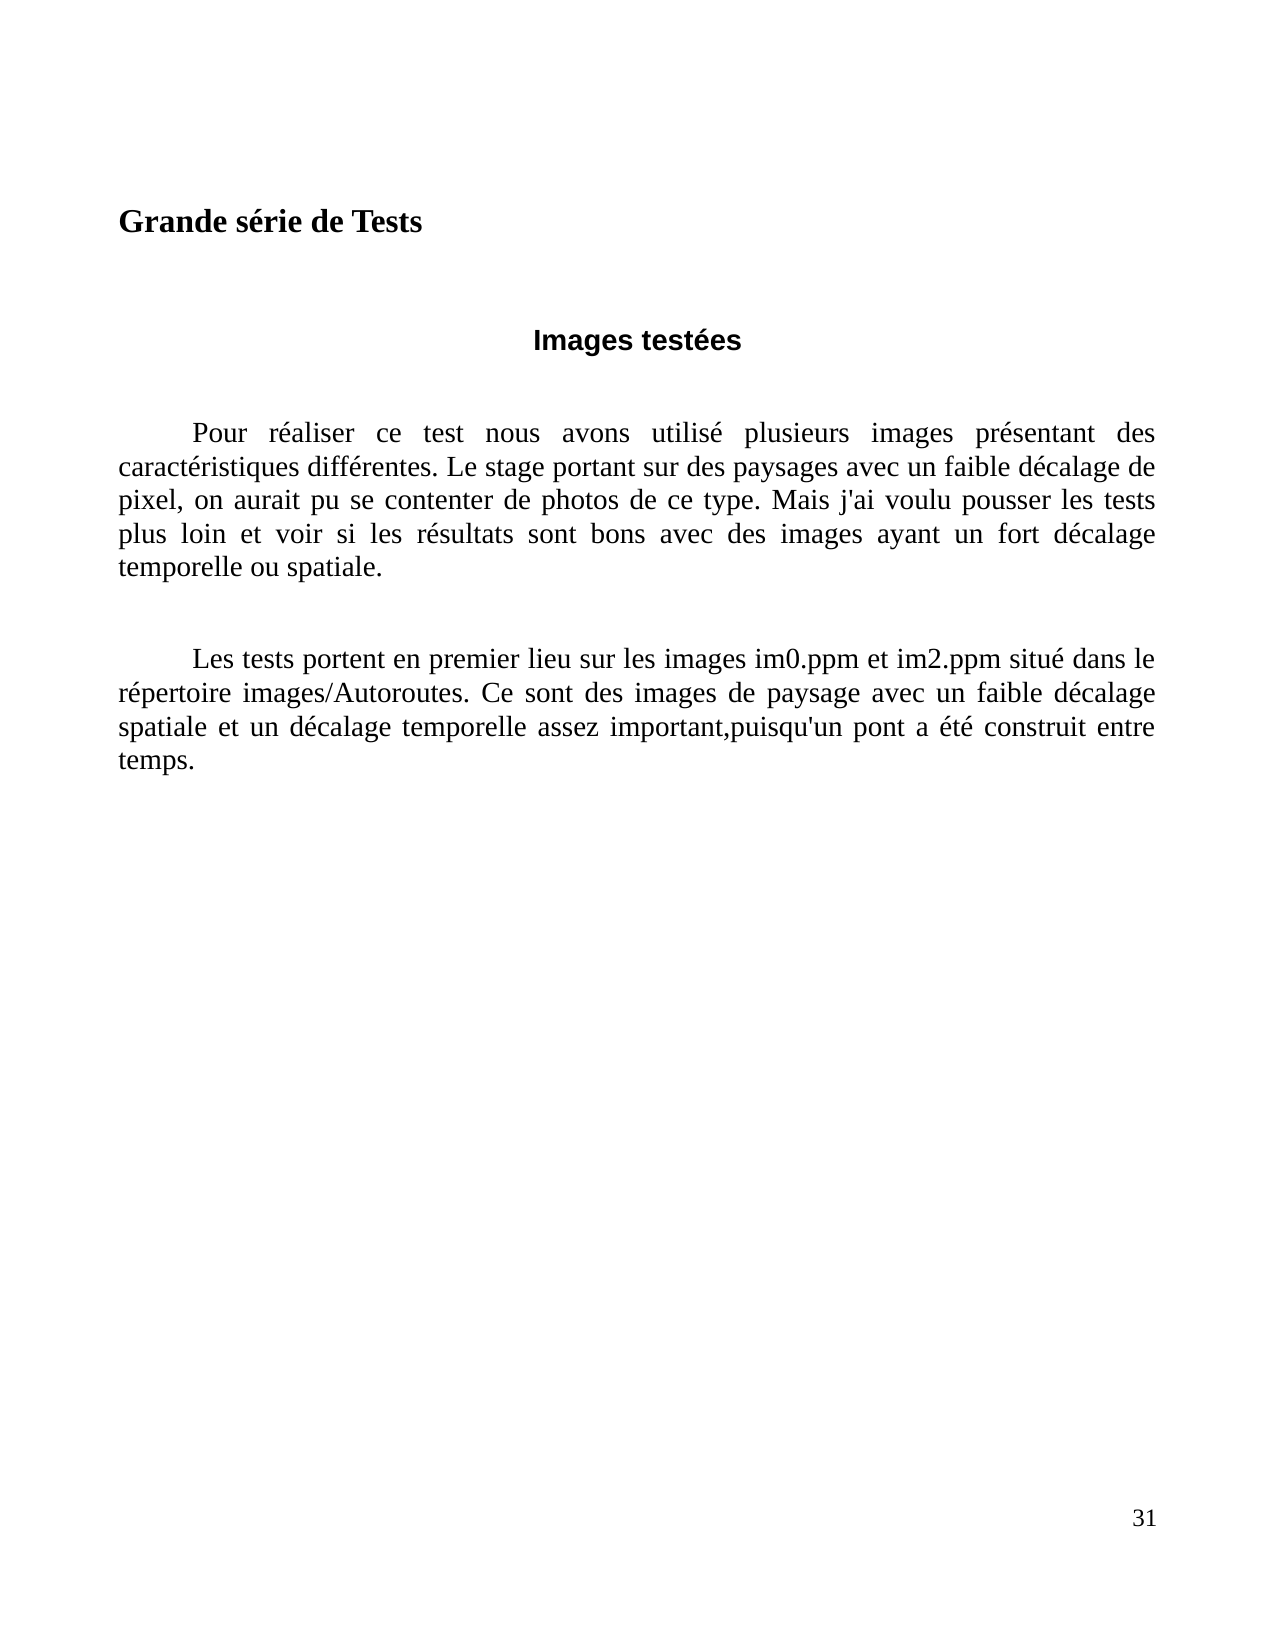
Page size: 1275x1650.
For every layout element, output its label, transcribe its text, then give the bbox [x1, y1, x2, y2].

text Les tests portent en premier lieu sur les images im0.ppm et im2.ppm situé dans le répertoire images/Autoroutes. Ce sont des images de paysage avec un faible décalage spatiale et un décalage temporelle assez important,puisqu'un pont a été construit entre temps. [118, 642, 1157, 776]
text Pour réaliser ce test nous avons utilisé plusieurs images présentant des caractéristiques différentes. Le stage portant sur des paysages avec un faible décalage de pixel, on aurait pu se contenter de photos de ce type. Mais j'ai voulu pousser les tests plus loin et voir si les résultats sont bons avec des images ayant un fort décalage temporelle ou spatiale. [118, 415, 1157, 583]
subtitle Grande série de Tests [118, 201, 1157, 240]
subtitle Images testées [118, 323, 1157, 357]
